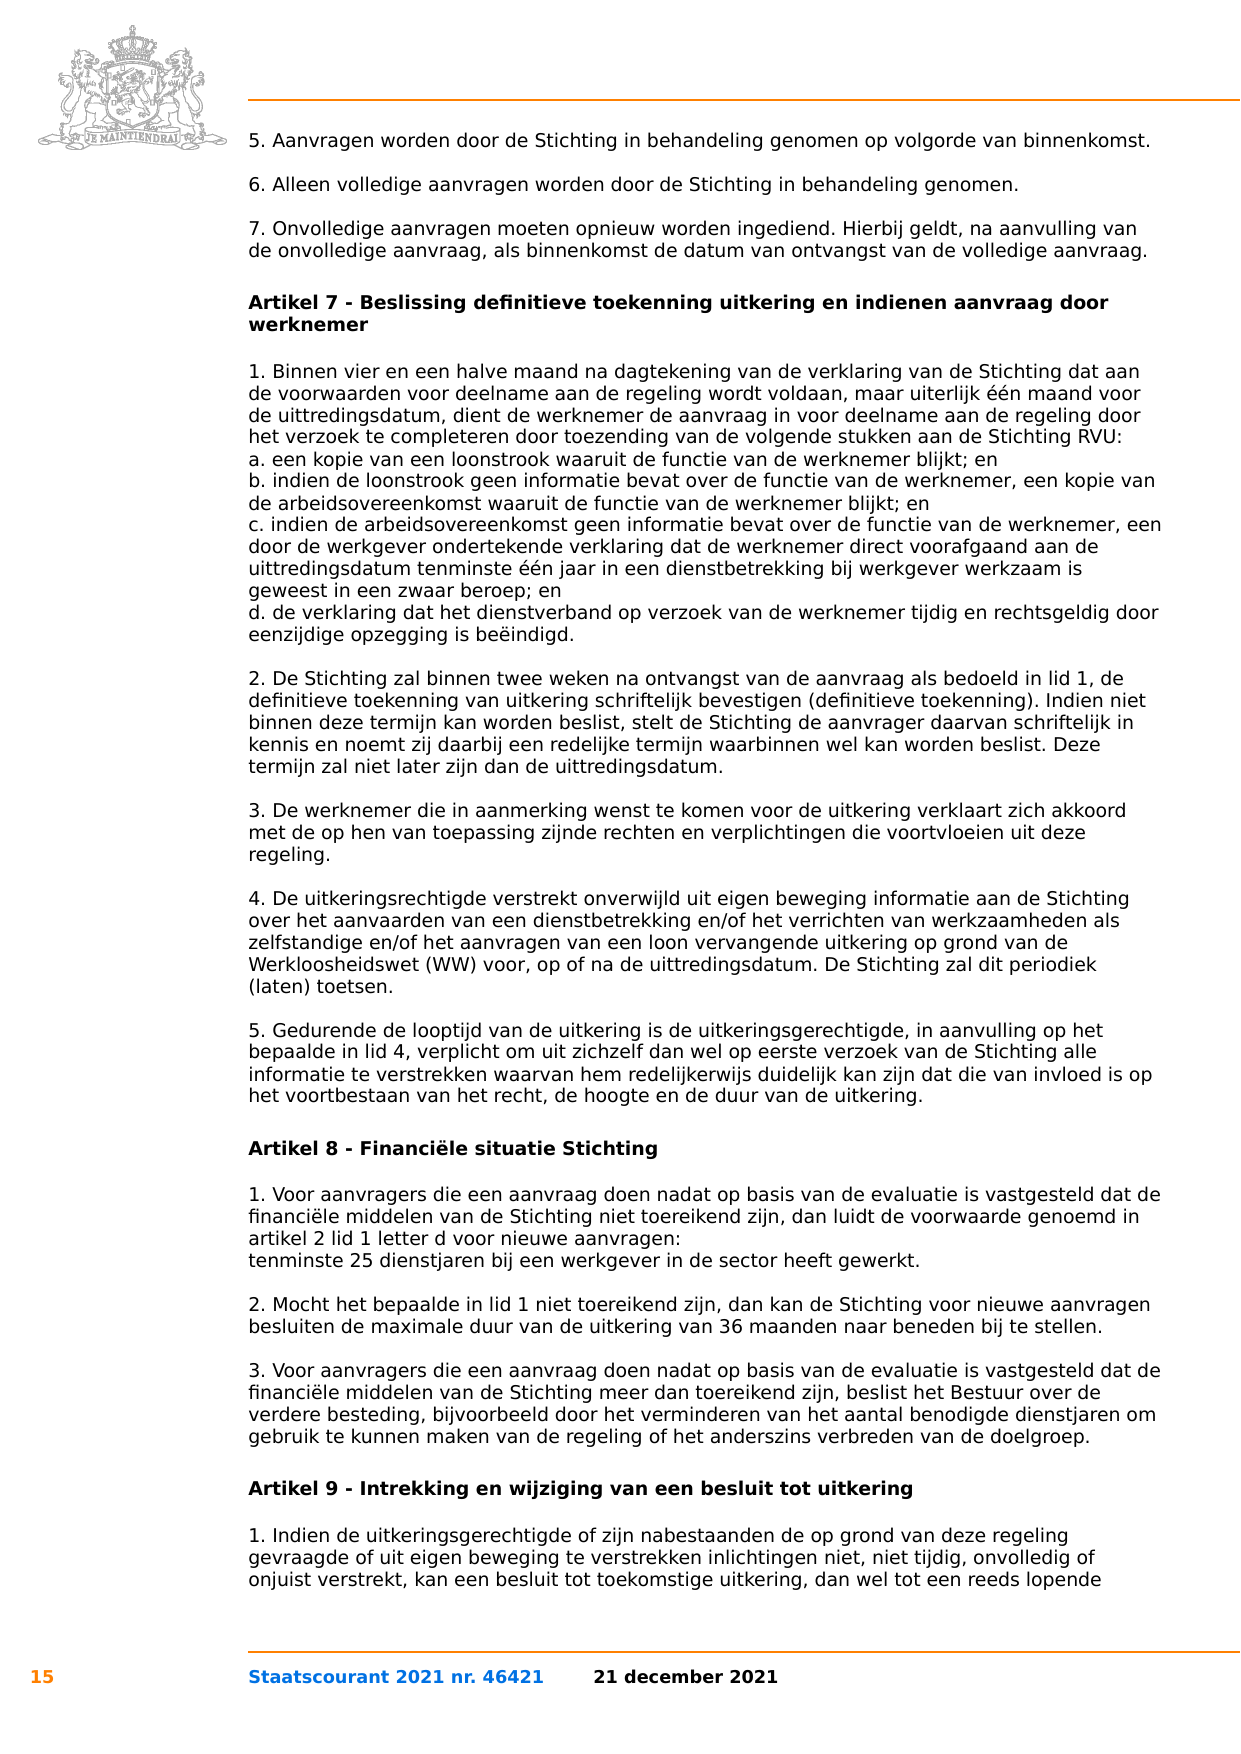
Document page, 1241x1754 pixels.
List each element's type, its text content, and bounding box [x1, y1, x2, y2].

text 5. Gedurende de looptijd van de uitkering is de uitkeringsgerechtigde, in aanvulling op het bepaalde in lid 4, verplicht om uit zichzelf dan wel op eerste verzoek van de Stichting alle informatie te verstrekken waarvan hem redelijkerwijs duidelijk kan zijn dat die van invloed is op het voortbestaan van het recht, de hoogte en de duur van de uitkering. [248, 1019, 1163, 1107]
text 6. Alleen volledige aanvragen worden door de Stichting in behandeling genomen. [248, 174, 1163, 196]
text 2. Mocht het bepaalde in lid 1 niet toereikend zijn, dan kan de Stichting voor nieuwe aanvragen besluiten de maximale duur van de uitkering van 36 maanden naar beneden bij te stellen. [248, 1294, 1163, 1338]
text 1. Voor aanvragers die een aanvraag doen nadat op basis van de evaluatie is vastgesteld dat de financiële middelen van de Stichting niet toereikend zijn, dan luidt de voorwaarde genoemd in artikel 2 lid 1 letter d voor nieuwe aanvragen: [248, 1184, 1163, 1250]
text 1. Binnen vier en een halve maand na dagtekening van de verklaring van de Stichting dat aan de voorwaarden voor deelname aan de regeling wordt voldaan, maar uiterlijk één maand voor de uittredingsdatum, dient de werknemer de aanvraag in voor deelname aan de regeling door het verzoek te completeren door toezending van de volgende stukken aan de Stichting RVU: [248, 361, 1163, 448]
text 5. Aanvragen worden door de Stichting in behandeling genomen op volgorde van binnenkomst. [248, 130, 1163, 152]
picture [38, 25, 227, 150]
text c. indien de arbeidsovereenkomst geen informatie bevat over de functie van de werknemer, een door de werkgever ondertekende verklaring dat de werknemer direct voorafgaand aan de uittredingsdatum tenminste één jaar in een dienstbetrekking bij werkgever werkzaam is geweest in een zwaar beroep; en [248, 514, 1163, 602]
text 7. Onvolledige aanvragen moeten opnieuw worden ingediend. Hierbij geldt, na aanvulling van de onvolledige aanvraag, als binnenkomst de datum van ontvangst van de volledige aanvraag. [248, 218, 1163, 262]
subtitle Artikel 7 - Beslissing definitieve toekenning uitkering en indienen aanvraag door werknemer [248, 292, 1163, 336]
text 3. Voor aanvragers die een aanvraag doen nadat op basis van de evaluatie is vastgesteld dat de financiële middelen van de Stichting meer dan toereikend zijn, beslist het Bestuur over de verdere besteding, bijvoorbeeld door het verminderen van het aantal benodigde dienstjaren om gebruik te kunnen maken van de regeling of het anderszins verbreden van de doelgroep. [248, 1360, 1163, 1448]
text tenminste 25 dienstjaren bij een werkgever in de sector heeft gewerkt. [248, 1250, 1163, 1272]
text a. een kopie van een loonstrook waaruit de functie van de werknemer blijkt; en [248, 448, 1163, 470]
text b. indien de loonstrook geen informatie bevat over de functie van de werknemer, een kopie van de arbeidsovereenkomst waaruit de functie van de werknemer blijkt; en [248, 470, 1163, 514]
text 1. Indien de uitkeringsgerechtigde of zijn nabestaanden de op grond van deze regeling gevraagde of uit eigen beweging te verstrekken inlichtingen niet, niet tijdig, onvolledig of onjuist verstrekt, kan een besluit tot toekomstige uitkering, dan wel tot een reeds lopende [248, 1525, 1163, 1591]
text d. de verklaring dat het dienstverband op verzoek van de werknemer tijdig en rechtsgeldig door eenzijdige opzegging is beëindigd. [248, 602, 1163, 646]
text 4. De uitkeringsrechtigde verstrekt onverwijld uit eigen beweging informatie aan de Stichting over het aanvaarden van een dienstbetrekking en/of het verrichten van werkzaamheden als zelfstandige en/of het aanvragen van een loon vervangende uitkering op grond van de Werkloosheidswet (WW) voor, op of na de uittredingsdatum. De Stichting zal dit periodiek (laten) toetsen. [248, 888, 1163, 998]
text 3. De werknemer die in aanmerking wenst te komen voor de uitkering verklaart zich akkoord met de op hen van toepassing zijnde rechten en verplichtingen die voortvloeien uit deze regeling. [248, 800, 1163, 866]
subtitle Artikel 9 - Intrekking en wijziging van een besluit tot uitkering [248, 1478, 1163, 1500]
subtitle Artikel 8 - Financiële situatie Stichting [248, 1137, 1163, 1159]
text 2. De Stichting zal binnen twee weken na ontvangst van de aanvraag als bedoeld in lid 1, de definitieve toekenning van uitkering schriftelijk bevestigen (definitieve toekenning). Indien niet binnen deze termijn kan worden beslist, stelt de Stichting de aanvrager daarvan schriftelijk in kennis en noemt zij daarbij een redelijke termijn waarbinnen wel kan worden beslist. Deze termijn zal niet later zijn dan de uittredingsdatum. [248, 668, 1163, 778]
